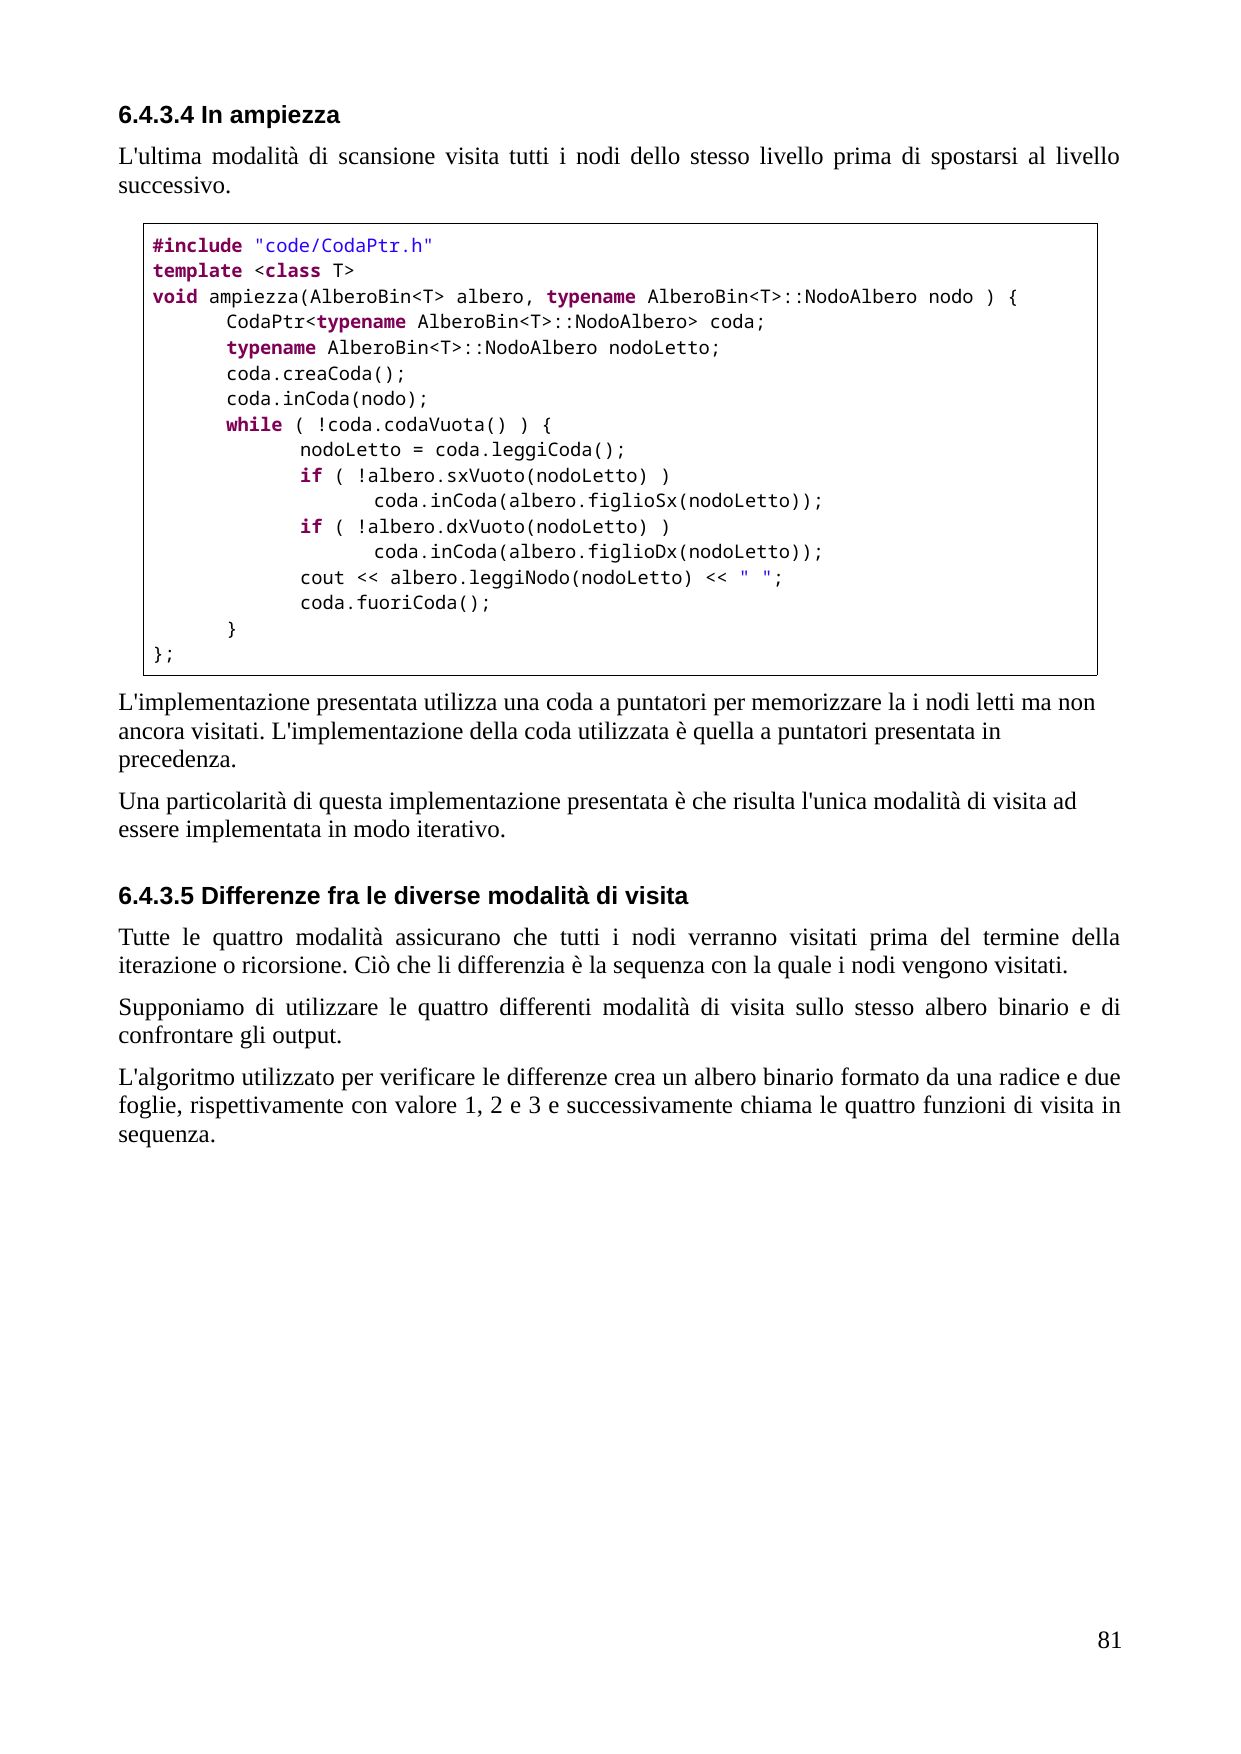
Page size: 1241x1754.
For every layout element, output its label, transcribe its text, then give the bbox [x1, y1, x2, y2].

text void ampiezza(AlberoBin<T> albero, typename AlberoBin<T>::NodoAlbero nodo ) { [152, 283, 1088, 309]
text coda.inCoda(nodo); [152, 385, 1088, 411]
text Una particolarità di questa implementazione presentata è che risulta l'unica modalità di visita ad essere implementata in modo iterativo. [118, 786, 1122, 843]
text typename AlberoBin<T>::NodoAlbero nodoLetto; [152, 334, 1088, 360]
text #include "code/CodaPtr.h" [152, 232, 1088, 258]
text L'implementazione presentata utilizza una coda a puntatori per memorizzare la i nodi letti ma non ancora visitati. L'implementazione della coda utilizzata è quella a puntatori presentata in precedenza. [118, 211, 1122, 773]
subtitle 6.4.3.5 Differenze fra le diverse modalità di visita [118, 881, 1122, 909]
text template <class T> [152, 258, 1088, 283]
text coda.inCoda(albero.figlioSx(nodoLetto)); [152, 487, 1088, 513]
text coda.creaCoda(); [152, 360, 1088, 385]
text cout << albero.leggiNodo(nodoLetto) << " "; [152, 564, 1088, 589]
text } [152, 615, 1088, 641]
text if ( !albero.sxVuoto(nodoLetto) ) [152, 462, 1088, 487]
text coda.fuoriCoda(); [152, 589, 1088, 615]
text Tutte le quattro modalità assicurano che tutti i nodi verranno visitati prima del termine della iterazione o ricorsione. Ciò che li differenzia è la sequenza con la quale i nodi vengono visitati. [118, 922, 1122, 979]
subtitle 6.4.3.4 In ampiezza [118, 100, 1122, 129]
text L'algoritmo utilizzato per verificare le differenze crea un albero binario formato da una radice e due foglie, rispettivamente con valore 1, 2 e 3 e successivamente chiama le quattro funzioni di visita in sequenza. [118, 1062, 1122, 1148]
text Supponiamo di utilizzare le quattro differenti modalità di visita sullo stesso albero binario e di confrontare gli output. [118, 992, 1122, 1049]
text coda.inCoda(albero.figlioDx(nodoLetto)); [152, 538, 1088, 564]
text CodaPtr<typename AlberoBin<T>::NodoAlbero> coda; [152, 309, 1088, 334]
text if ( !albero.dxVuoto(nodoLetto) ) [152, 513, 1088, 538]
text nodoLetto = coda.leggiCoda(); [152, 436, 1088, 462]
text L'ultima modalità di scansione visita tutti i nodi dello stesso livello prima di spostarsi al livello successivo. [118, 141, 1122, 199]
text }; [152, 641, 1088, 666]
text while ( !coda.codaVuota() ) { [152, 411, 1088, 436]
